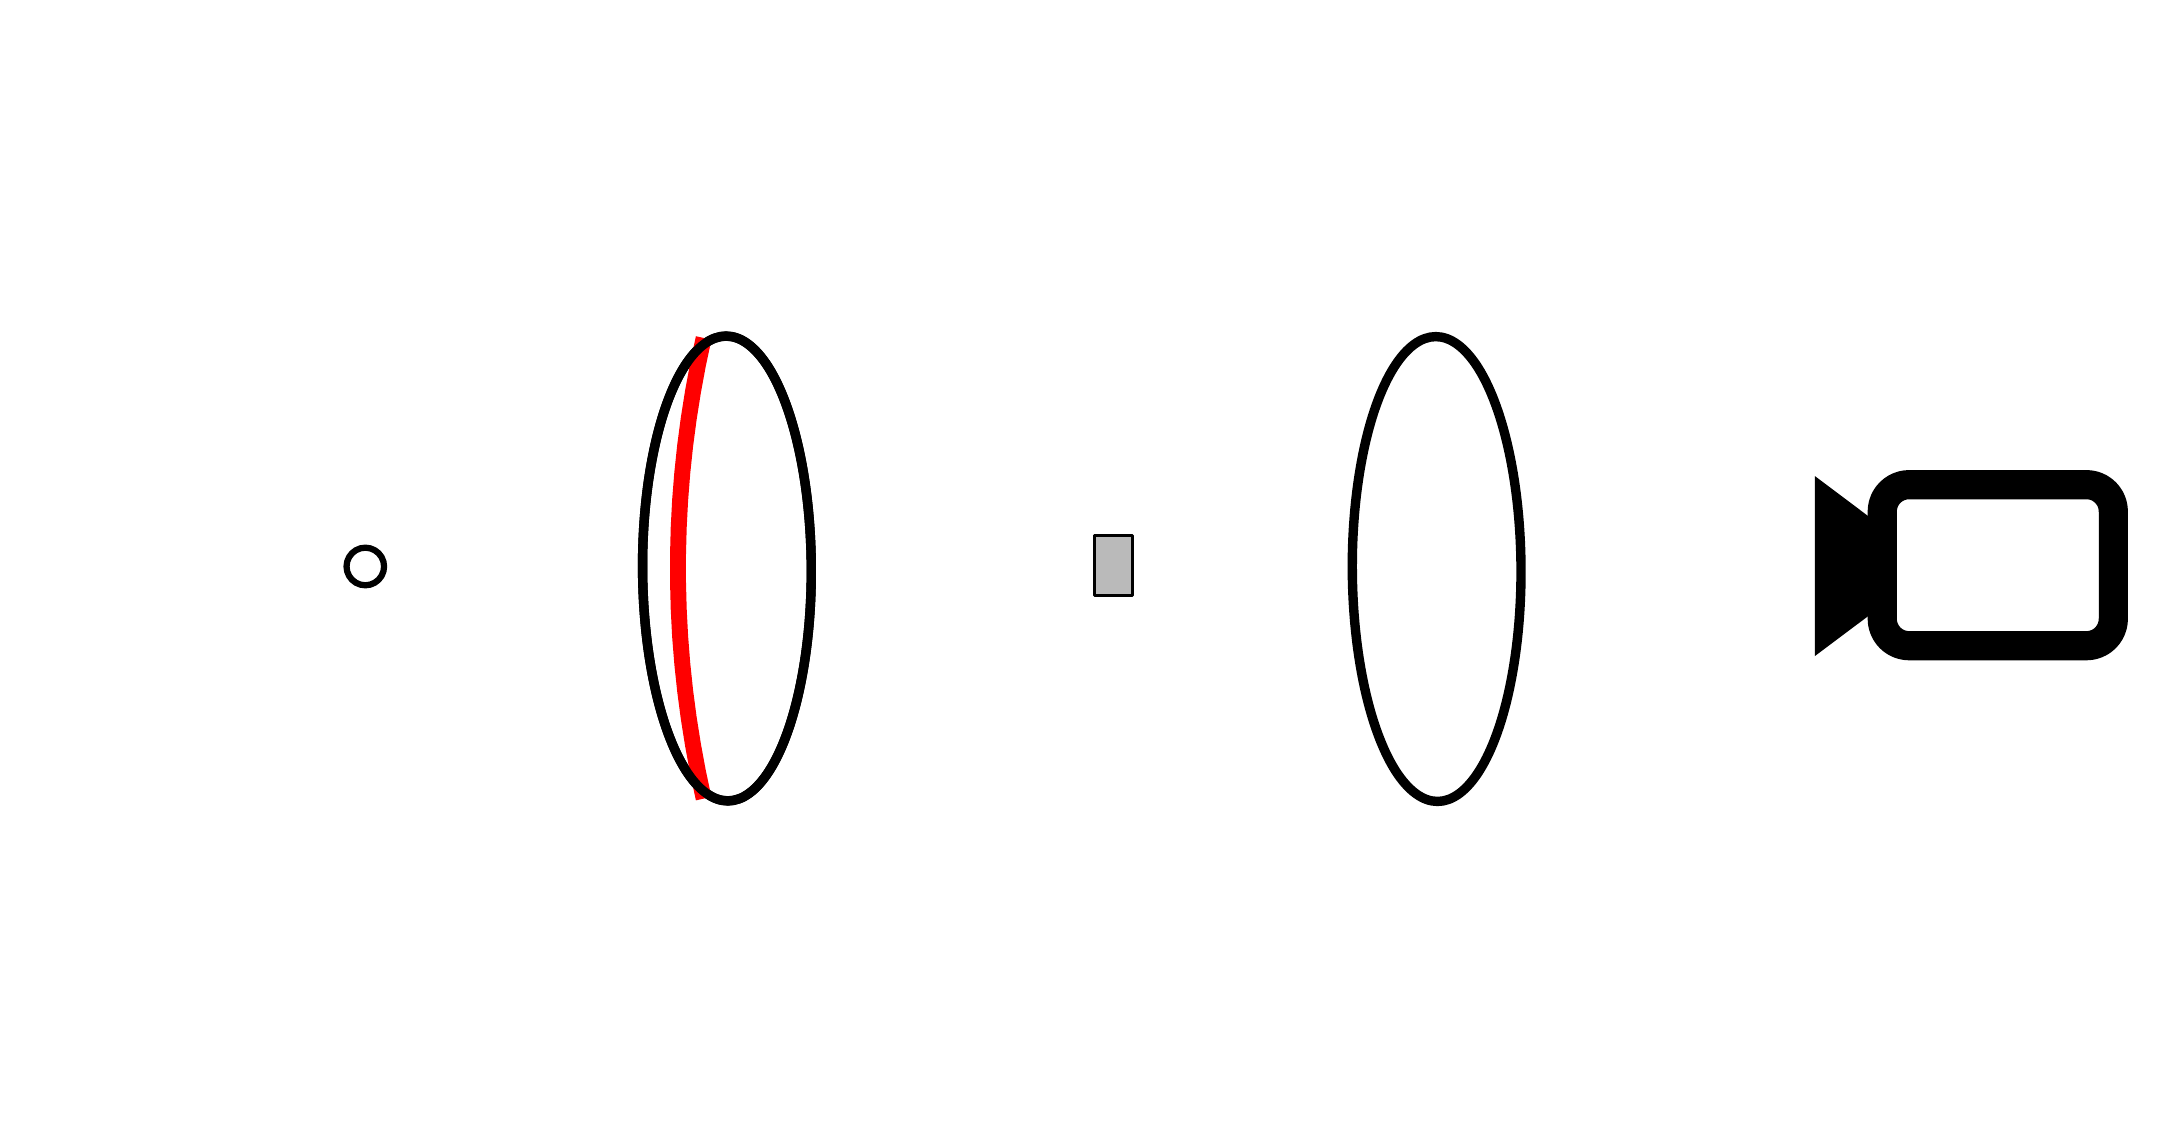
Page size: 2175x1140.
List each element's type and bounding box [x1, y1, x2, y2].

text_box [1814, 476, 1875, 657]
text_box [1352, 336, 1522, 802]
text_box [1882, 484, 2114, 646]
text_box [648, 341, 806, 796]
text_box [1094, 535, 1133, 596]
text_box [693, 789, 704, 801]
text_box [693, 336, 704, 346]
